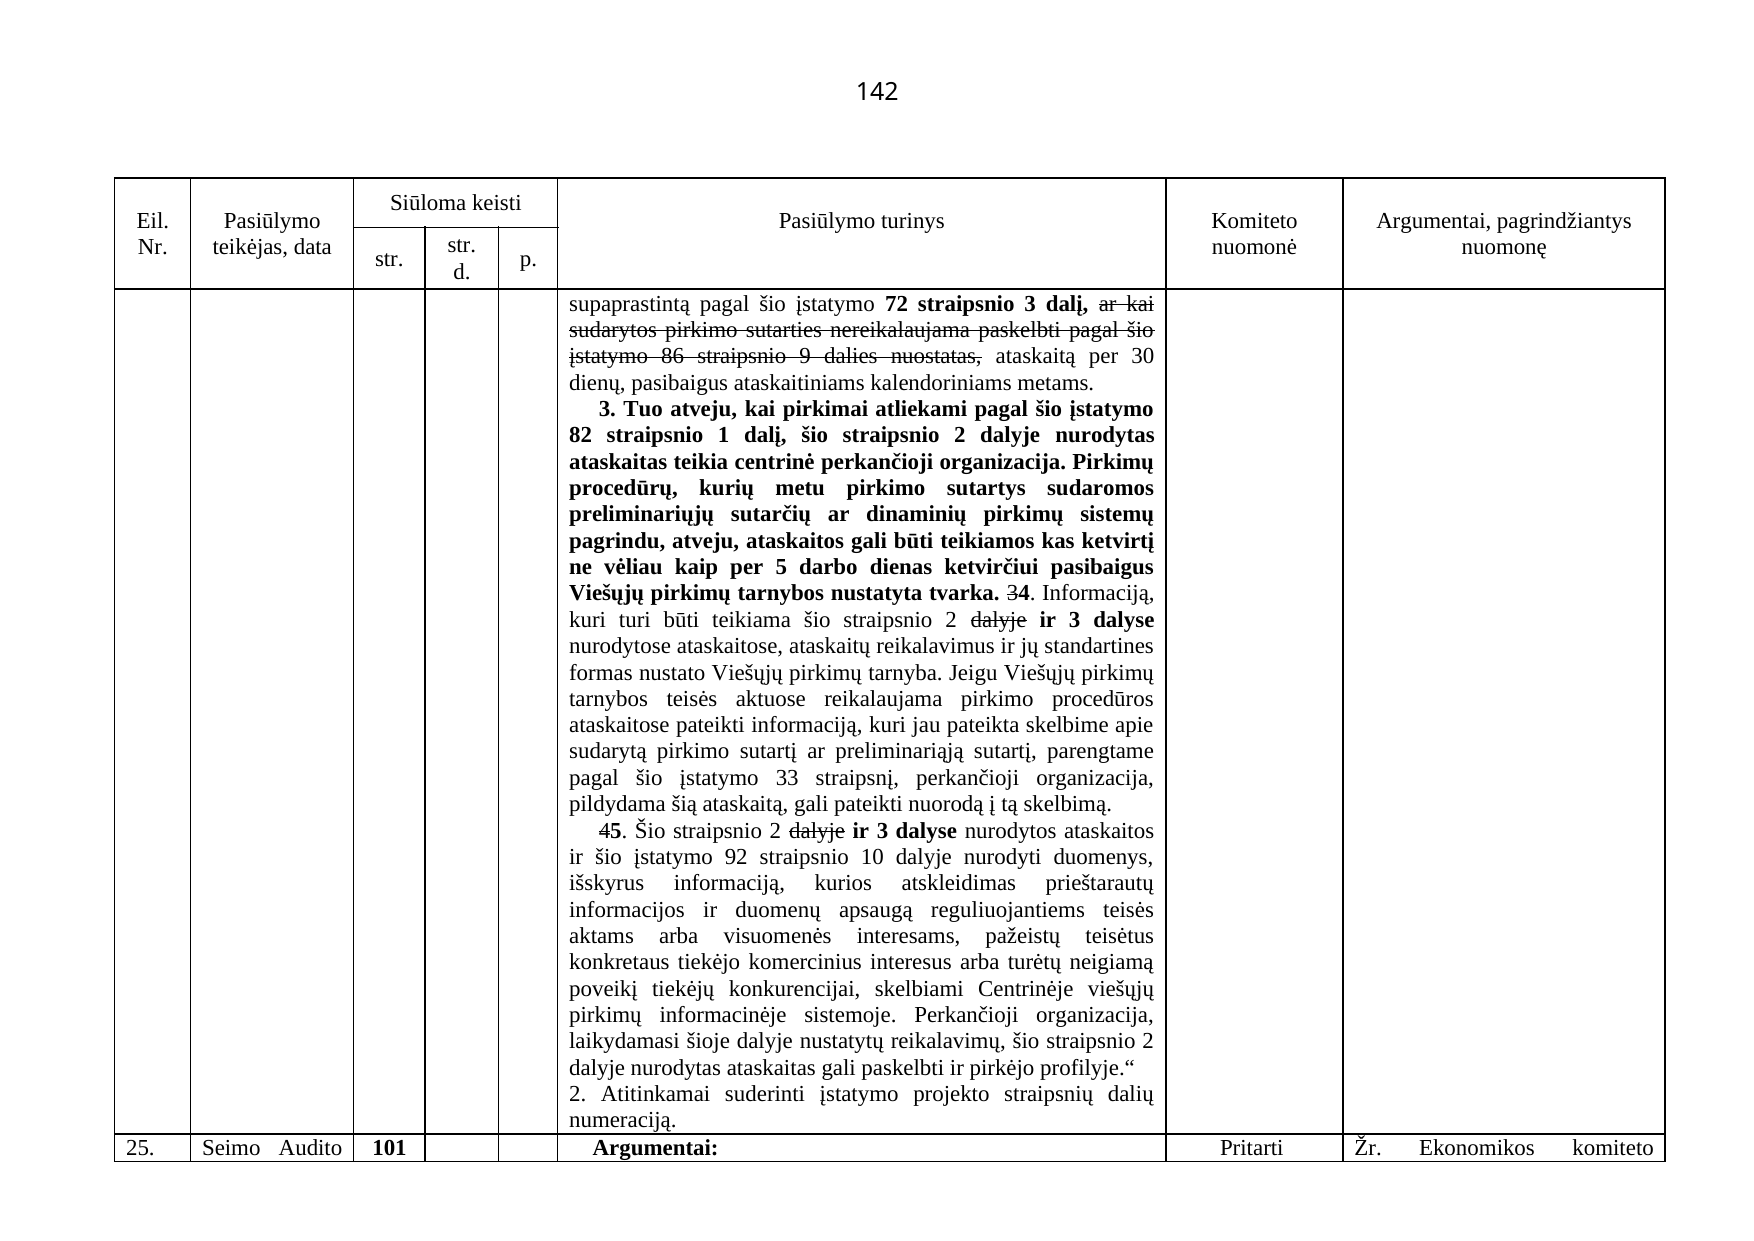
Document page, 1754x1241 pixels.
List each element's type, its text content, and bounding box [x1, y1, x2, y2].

table_cell str. d. [426, 228, 498, 288]
table_cell [426, 290, 498, 1133]
table_cell p. [499, 228, 557, 288]
table_header Pasiūlymo turinys [558, 179, 1165, 288]
table_cell Argumentai: [558, 1135, 1165, 1161]
table_header Siūloma keisti [354, 179, 557, 226]
table_header Komiteto nuomonė [1167, 179, 1342, 288]
table_cell Žr. Ekonomikos komiteto [1344, 1135, 1664, 1161]
table_cell [354, 290, 424, 1133]
table_cell [191, 290, 353, 1133]
table_cell Pritarti [1167, 1135, 1342, 1161]
table_cell str. [354, 228, 424, 288]
table_cell [426, 1135, 498, 1161]
table_header Eil. Nr. [115, 179, 190, 288]
table_cell Seimo Audito [191, 1135, 353, 1161]
table_cell [1344, 290, 1664, 1133]
table_cell [499, 1135, 557, 1161]
table_header Argumentai, pagrindžiantys nuomonę [1344, 179, 1664, 288]
table_cell supaprastintą pagal šio įstatymo 72 straipsnio 3 dalį, ar kai sudarytos pirkimo sutarties nereikalaujama paskelbti pagal šio įstatymo 86 straipsnio 9 dalies nuostatas, ataskaitą per 30 dienų, pasibaigus ataskaitiniams kalendoriniams metams. 3. Tuo atveju, kai pirkimai atliekami pagal šio įstatymo 82 straipsnio 1 dalį, šio straipsnio 2 dalyje nurodytas ataskaitas teikia centrinė perkančioji organizacija. Pirkimų procedūrų, kurių metu pirkimo sutartys sudaromos preliminariųjų sutarčių ar dinaminių pirkimų sistemų pagrindu, atveju, ataskaitos gali būti teikiamos kas ketvirtį ne vėliau kaip per 5 darbo dienas ketvirčiui pasibaigus Viešųjų pirkimų tarnybos nustatyta tvarka. 34. Informaciją, kuri turi būti teikiama šio straipsnio 2 dalyje ir 3 dalyse nurodytose ataskaitose, ataskaitų reikalavimus ir jų standartines formas nustato Viešųjų pirkimų tarnyba. Jeigu Viešųjų pirkimų tarnybos teisės aktuose reikalaujama pirkimo procedūros ataskaitose pateikti informaciją, kuri jau pateikta skelbime apie sudarytą pirkimo sutartį ar preliminariąją sutartį, parengtame pagal šio įstatymo 33 straipsnį, perkančioji organizacija, pildydama šią ataskaitą, gali pateikti nuorodą į tą skelbimą. 45. Šio straipsnio 2 dalyje ir 3 dalyse nurodytos ataskaitos ir šio įstatymo 92 straipsnio 10 dalyje nurodyti duomenys, išskyrus informaciją, kurios atskleidimas prieštarautų informacijos ir duomenų apsaugą reguliuojantiems teisės aktams arba visuomenės interesams, pažeistų teisėtus konkretaus tiekėjo komercinius interesus arba turėtų neigiamą poveikį tiekėjų konkurencijai, skelbiami Centrinėje viešųjų pirkimų informacinėje sistemoje. Perkančioji organizacija, laikydamasi šioje dalyje nustatytų reikalavimų, šio straipsnio 2 dalyje nurodytas ataskaitas gali paskelbti ir pirkėjo profilyje.“ 2. Atitinkamai suderinti įstatymo projekto straipsnių dalių numeraciją. [558, 290, 1165, 1133]
table_header Pasiūlymo teikėjas, data [191, 179, 353, 288]
table_cell 25. [115, 1135, 190, 1161]
table_cell [1167, 290, 1342, 1133]
table_cell 101 [354, 1135, 424, 1161]
table_cell [115, 290, 190, 1133]
table_cell [499, 290, 557, 1133]
